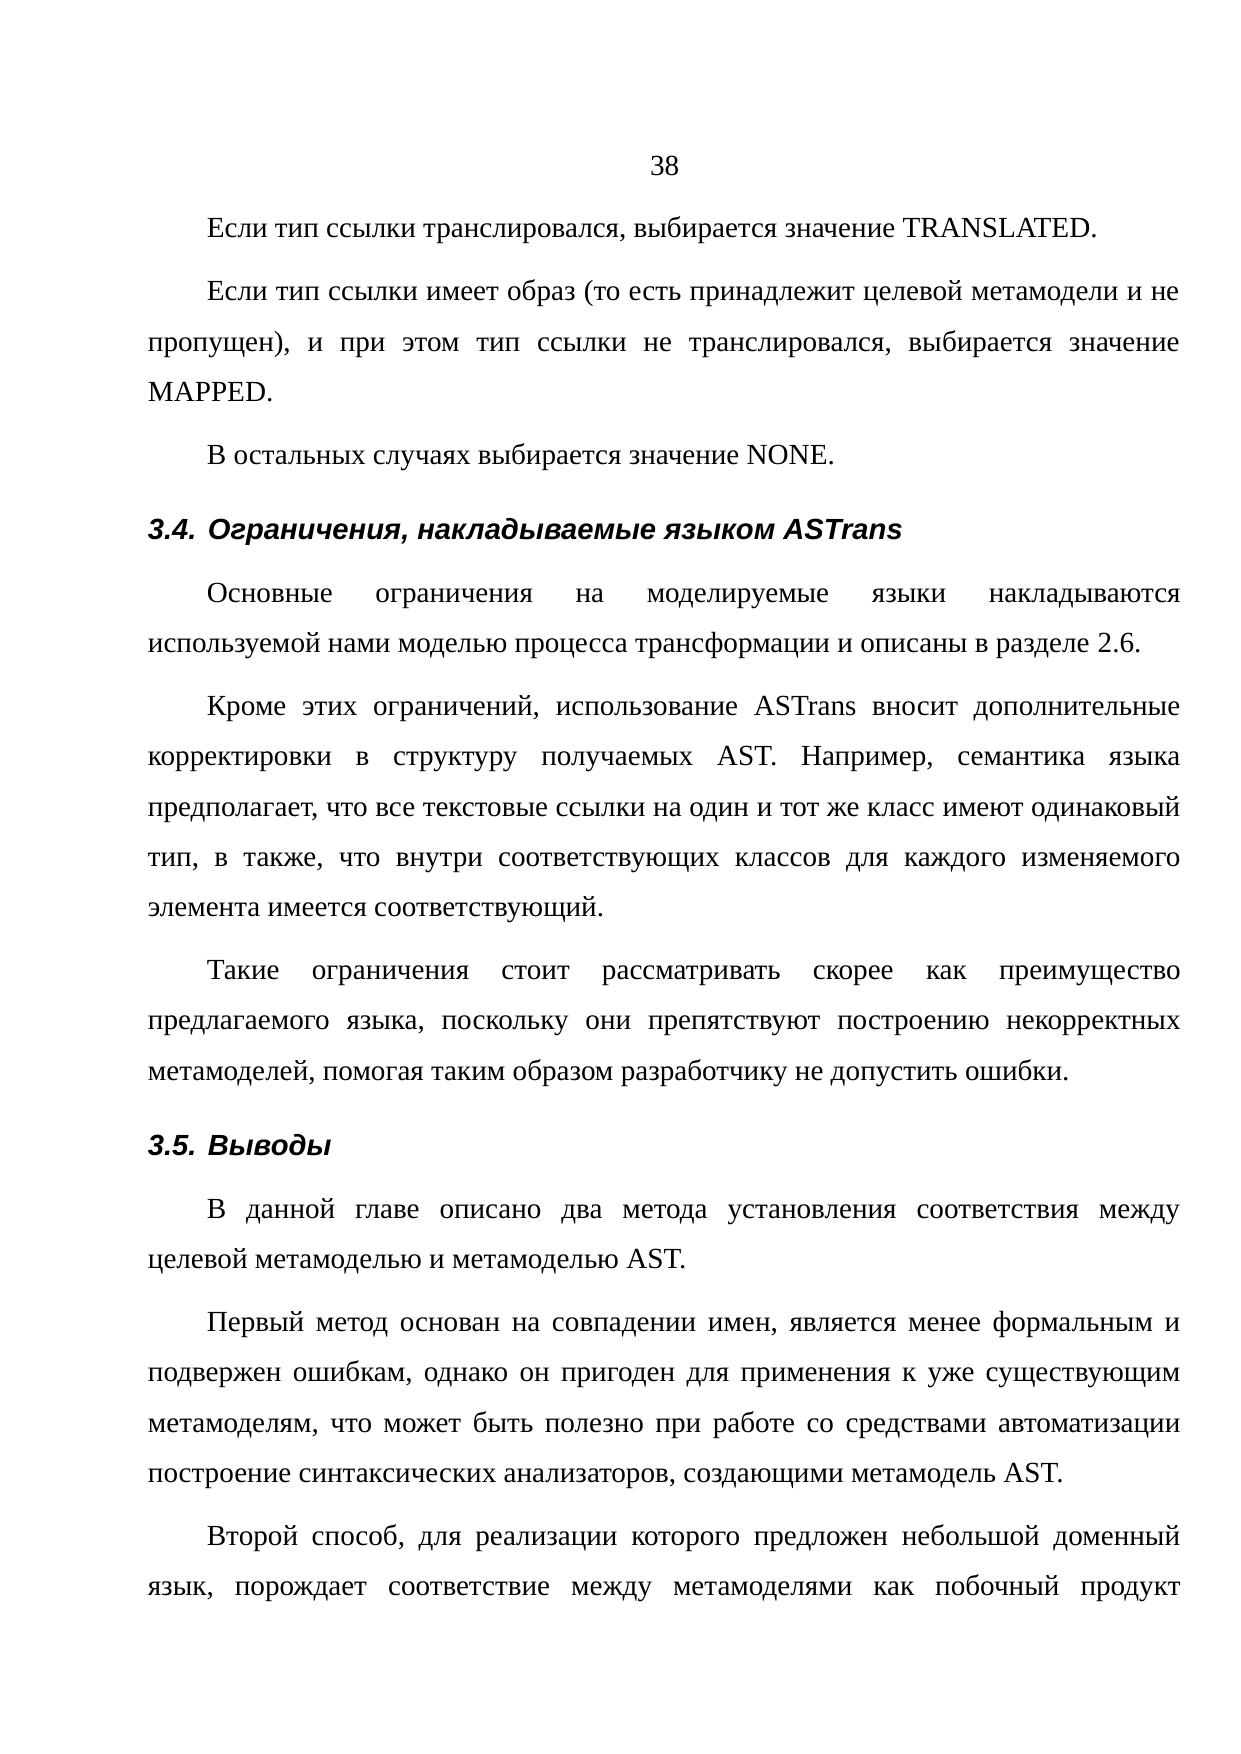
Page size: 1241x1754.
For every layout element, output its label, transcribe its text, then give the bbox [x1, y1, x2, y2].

subtitle Выводы [148, 1128, 1181, 1162]
text В остальных случаях выбирается значение NONE. [148, 437, 1181, 470]
text Первый метод основан на совпадении имен, является менее формальным и подвержен ошибкам, однако он пригоден для применения к уже существующим метамоделям, что может быть полезно при работе со средствами автоматизации построение синтаксических анализаторов, создающими метамодель AST. [148, 1304, 1181, 1488]
text В данной главе описано два метода установления соответствия между целевой метамоделью и метамоделью AST. [148, 1191, 1181, 1275]
text Если тип ссылки имеет образ (то есть принадлежит целевой метамодели и не пропущен), и при этом тип ссылки не транслировался, выбирается значение MAPPED. [148, 273, 1181, 408]
text Второй способ, для реализации которого предложен небольшой доменный язык, порождает соответствие между метамоделями как побочный продукт [148, 1518, 1181, 1602]
text Такие ограничения стоит рассматривать скорее как преимущество предлагаемого языка, поскольку они препятствуют построению некорректных метамоделей, помогая таким образом разработчику не допустить ошибки. [148, 952, 1181, 1086]
text Кроме этих ограничений, использование ASTrans вносит дополнительные корректировки в структуру получаемых AST. Например, семантика языка предполагает, что все текстовые ссылки на один и тот же класс имеют одинаковый тип, в также, что внутри соответствующих классов для каждого изменяемого элемента имеется соответствующий. [148, 688, 1181, 923]
text Основные ограничения на моделируемые языки накладываются используемой нами моделью процесса трансформации и описаны в разделе 2.6. [148, 575, 1181, 659]
text Если тип ссылки транслировался, выбирается значение TRANSLATED. [148, 211, 1181, 244]
subtitle Ограничения, накладываемые языком ASTrans [148, 512, 1181, 546]
